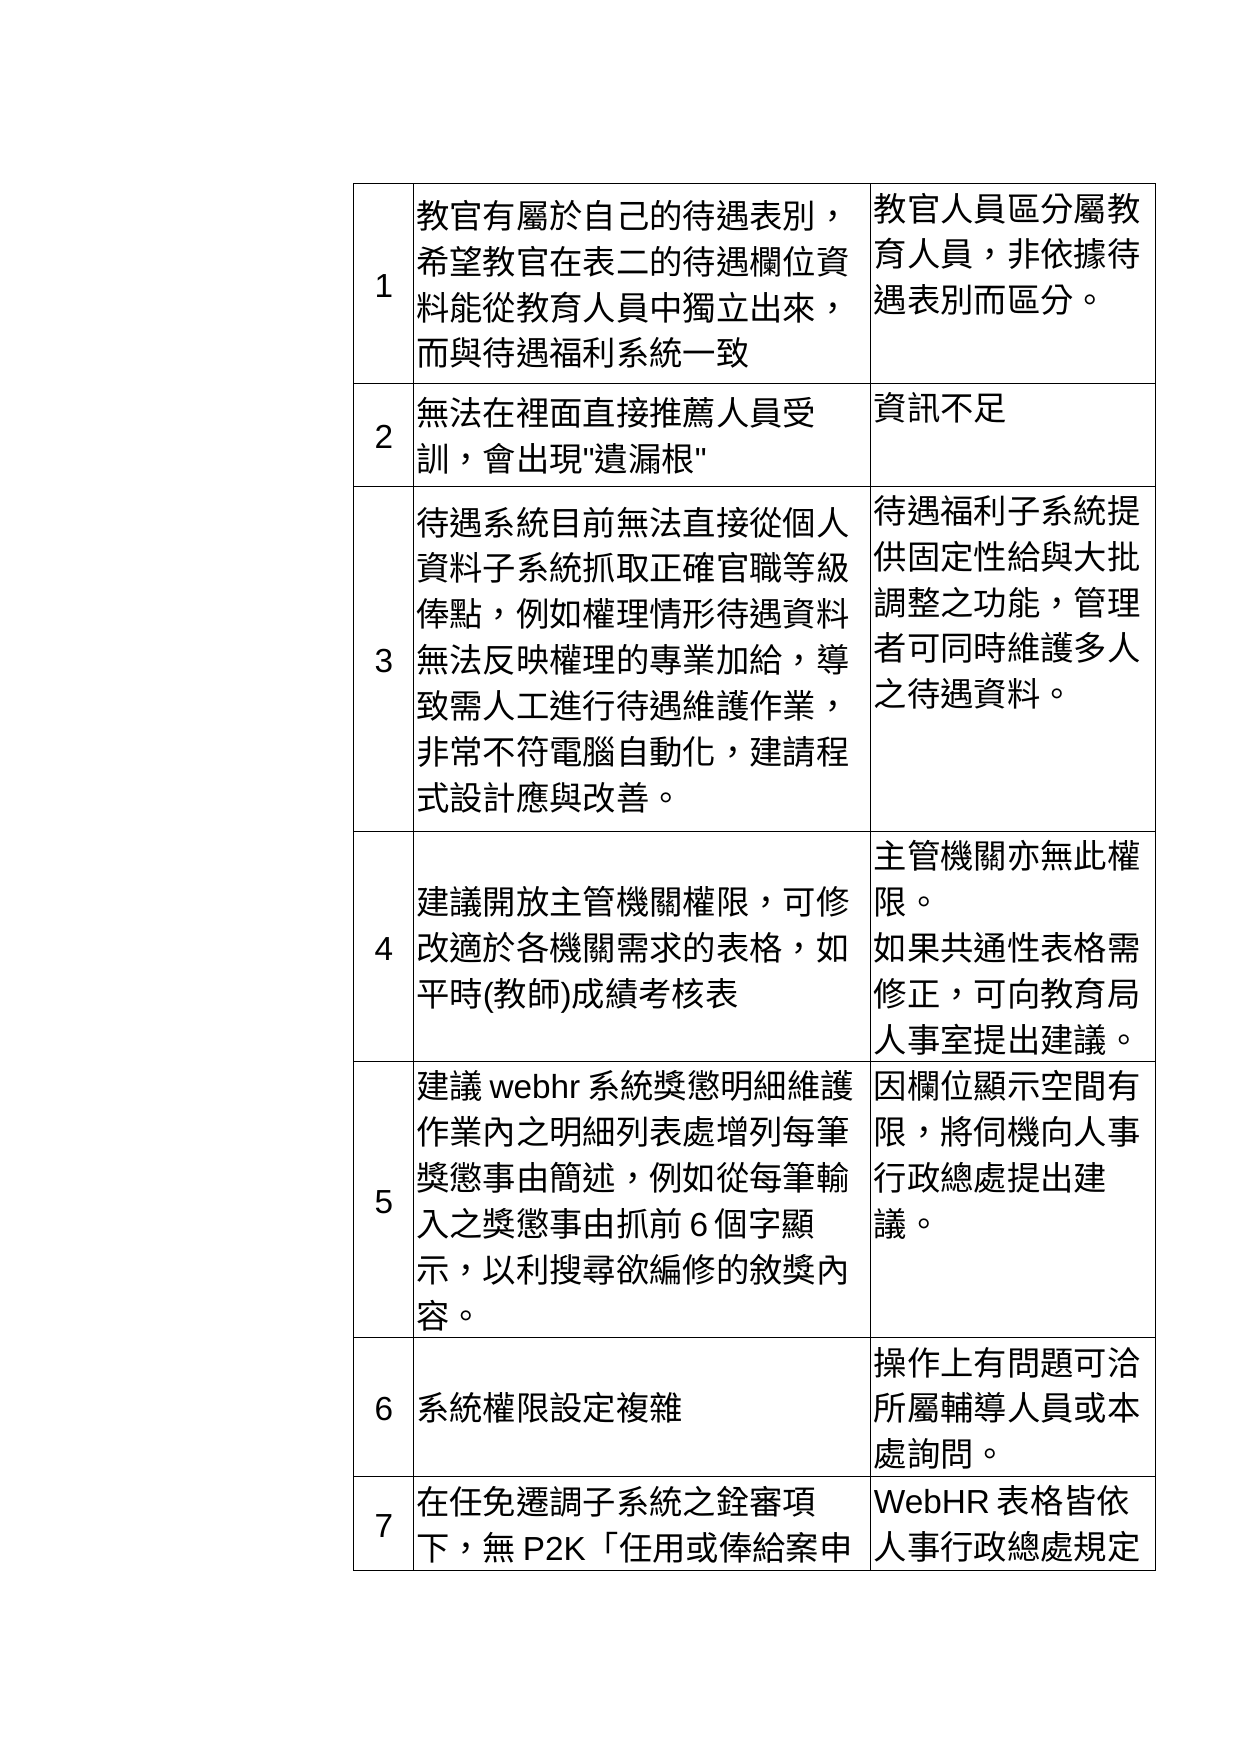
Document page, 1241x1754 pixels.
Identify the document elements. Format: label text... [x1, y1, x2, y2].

table_cell 建議開放主管機關權限，可修改適於各機關需求的表格，如平時(教師)成績考核表 [414, 832, 870, 1061]
table_cell 待遇福利子系統提供固定性給與大批調整之功能，管理者可同時維護多人之待遇資料。 [871, 487, 1155, 831]
table_cell 主管機關亦無此權限。 如果共通性表格需修正，可向教育局人事室提出建議。 [871, 832, 1155, 1061]
table_cell 4 [354, 832, 413, 1061]
table_cell 6 [354, 1338, 413, 1476]
table_cell 系統權限設定複雜 [414, 1338, 870, 1476]
table_cell 教官有屬於自己的待遇表別，希望教官在表二的待遇欄位資料能從教育人員中獨立出來，而與待遇福利系統一致 [414, 184, 870, 382]
table_cell 無法在裡面直接推薦人員受訓，會出現"遺漏根" [414, 384, 870, 486]
table_cell 資訊不足 [871, 384, 1155, 486]
table_cell WebHR表格皆依人事行政總處規定 [871, 1477, 1155, 1570]
table_cell 5 [354, 1062, 413, 1337]
table_cell 7 [354, 1477, 413, 1570]
table_cell 因欄位顯示空間有限，將伺機向人事行政總處提出建議。 [871, 1062, 1155, 1337]
table_cell 操作上有問題可洽所屬輔導人員或本處詢問。 [871, 1338, 1155, 1476]
table_cell 1 [354, 184, 413, 382]
table_cell 教官人員區分屬教育人員，非依據待遇表別而區分。 [871, 184, 1155, 382]
table_cell 在任免遷調子系統之銓審項下，無P2K「任用或俸給案申 [414, 1477, 870, 1570]
table_cell 建議webhr系統獎懲明細維護作業內之明細列表處增列每筆獎懲事由簡述，例如從每筆輸入之獎懲事由抓前6個字顯示，以利搜尋欲編修的敘獎內容。 [414, 1062, 870, 1337]
table_cell 2 [354, 384, 413, 486]
table_cell 待遇系統目前無法直接從個人資料子系統抓取正確官職等級俸點，例如權理情形待遇資料無法反映權理的專業加給，導致需人工進行待遇維護作業，非常不符電腦自動化，建請程式設計應與改善。 [414, 487, 870, 831]
table_cell 3 [354, 487, 413, 831]
